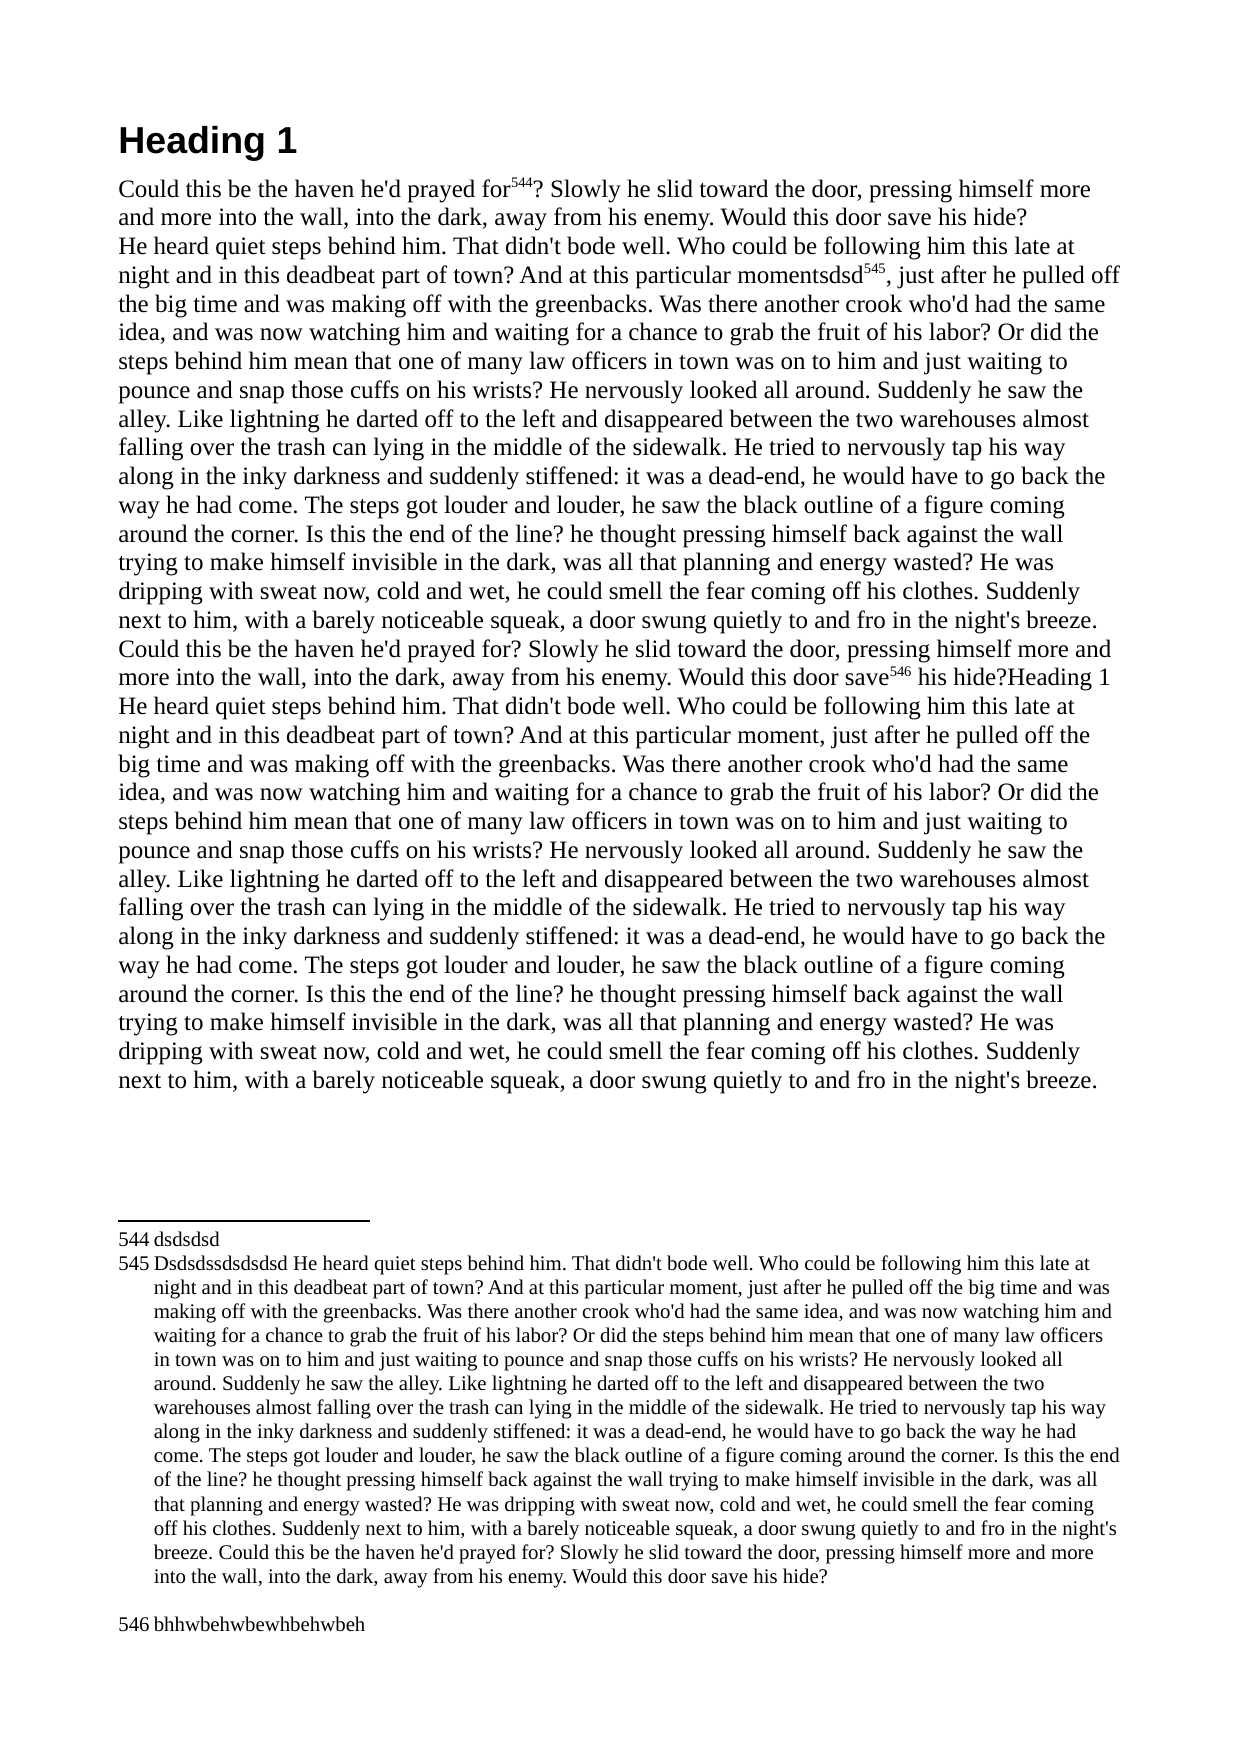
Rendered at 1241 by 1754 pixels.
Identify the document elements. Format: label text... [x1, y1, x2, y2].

text He heard quiet steps behind him. That didn't bode well. Who could be following him this late at night and in this deadbeat part of town? And at this particular moment, just after he pulled off the big time and was making off with the greenbacks. Was there another crook who'd had the same idea, and was now watching him and waiting for a chance to grab the fruit of his labor? Or did the steps behind him mean that one of many law officers in town was on to him and just waiting to pounce and snap those cuffs on his wrists? He nervously looked all around. Suddenly he saw the alley. Like lightning he darted off to the left and disappeared between the two warehouses almost falling over the trash can lying in the middle of the sidewalk. He tried to nervously tap his way along in the inky darkness and suddenly stiffened: it was a dead-end, he would have to go back the way he had come. The steps got louder and louder, he saw the black outline of a figure coming around the corner. Is this the end of the line? he thought pressing himself back against the wall trying to make himself invisible in the dark, was all that planning and energy wasted? He was dripping with sweat now, cold and wet, he could smell the fear coming off his clothes. Suddenly next to him, with a barely noticeable squeak, a door swung quietly to and fro in the night's breeze. [118, 691, 1122, 1094]
subtitle Heading 1 [118, 118, 1122, 161]
text Could this be the haven he'd prayed for? Slowly he slid toward the door, pressing himself more and more into the wall, into the dark, away from his enemy. Would this door save his hide? [118, 174, 1122, 231]
text bhhwbehwbewhbehwbeh [118, 1612, 1122, 1636]
text Dsdsdssdsdsdsd He heard quiet steps behind him. That didn't bode well. Who could be following him this late at night and in this deadbeat part of town? And at this particular moment, just after he pulled off the big time and was making off with the greenbacks. Was there another crook who'd had the same idea, and was now watching him and waiting for a chance to grab the fruit of his labor? Or did the steps behind him mean that one of many law officers in town was on to him and just waiting to pounce and snap those cuffs on his wrists? He nervously looked all around. Suddenly he saw the alley. Like lightning he darted off to the left and disappeared between the two warehouses almost falling over the trash can lying in the middle of the sidewalk. He tried to nervously tap his way along in the inky darkness and suddenly stiffened: it was a dead-end, he would have to go back the way he had come. The steps got louder and louder, he saw the black outline of a figure coming around the corner. Is this the end of the line? he thought pressing himself back against the wall trying to make himself invisible in the dark, was all that planning and energy wasted? He was dripping with sweat now, cold and wet, he could smell the fear coming off his clothes. Suddenly next to him, with a barely noticeable squeak, a door swung quietly to and fro in the night's breeze. Could this be the haven he'd prayed for? Slowly he slid toward the door, pressing himself more and more into the wall, into the dark, away from his enemy. Would this door save his hide? [118, 1251, 1122, 1588]
text He heard quiet steps behind him. That didn't bode well. Who could be following him this late at night and in this deadbeat part of town? And at this particular momentsdsd, just after he pulled off the big time and was making off with the greenbacks. Was there another crook who'd had the same idea, and was now watching him and waiting for a chance to grab the fruit of his labor? Or did the steps behind him mean that one of many law officers in town was on to him and just waiting to pounce and snap those cuffs on his wrists? He nervously looked all around. Suddenly he saw the alley. Like lightning he darted off to the left and disappeared between the two warehouses almost falling over the trash can lying in the middle of the sidewalk. He tried to nervously tap his way along in the inky darkness and suddenly stiffened: it was a dead-end, he would have to go back the way he had come. The steps got louder and louder, he saw the black outline of a figure coming around the corner. Is this the end of the line? he thought pressing himself back against the wall trying to make himself invisible in the dark, was all that planning and energy wasted? He was dripping with sweat now, cold and wet, he could smell the fear coming off his clothes. Suddenly next to him, with a barely noticeable squeak, a door swung quietly to and fro in the night's breeze. Could this be the haven he'd prayed for? Slowly he slid toward the door, pressing himself more and more into the wall, into the dark, away from his enemy. Would this door save his hide?Heading 1 [118, 231, 1122, 691]
text dsdsdsd [118, 1227, 1122, 1251]
